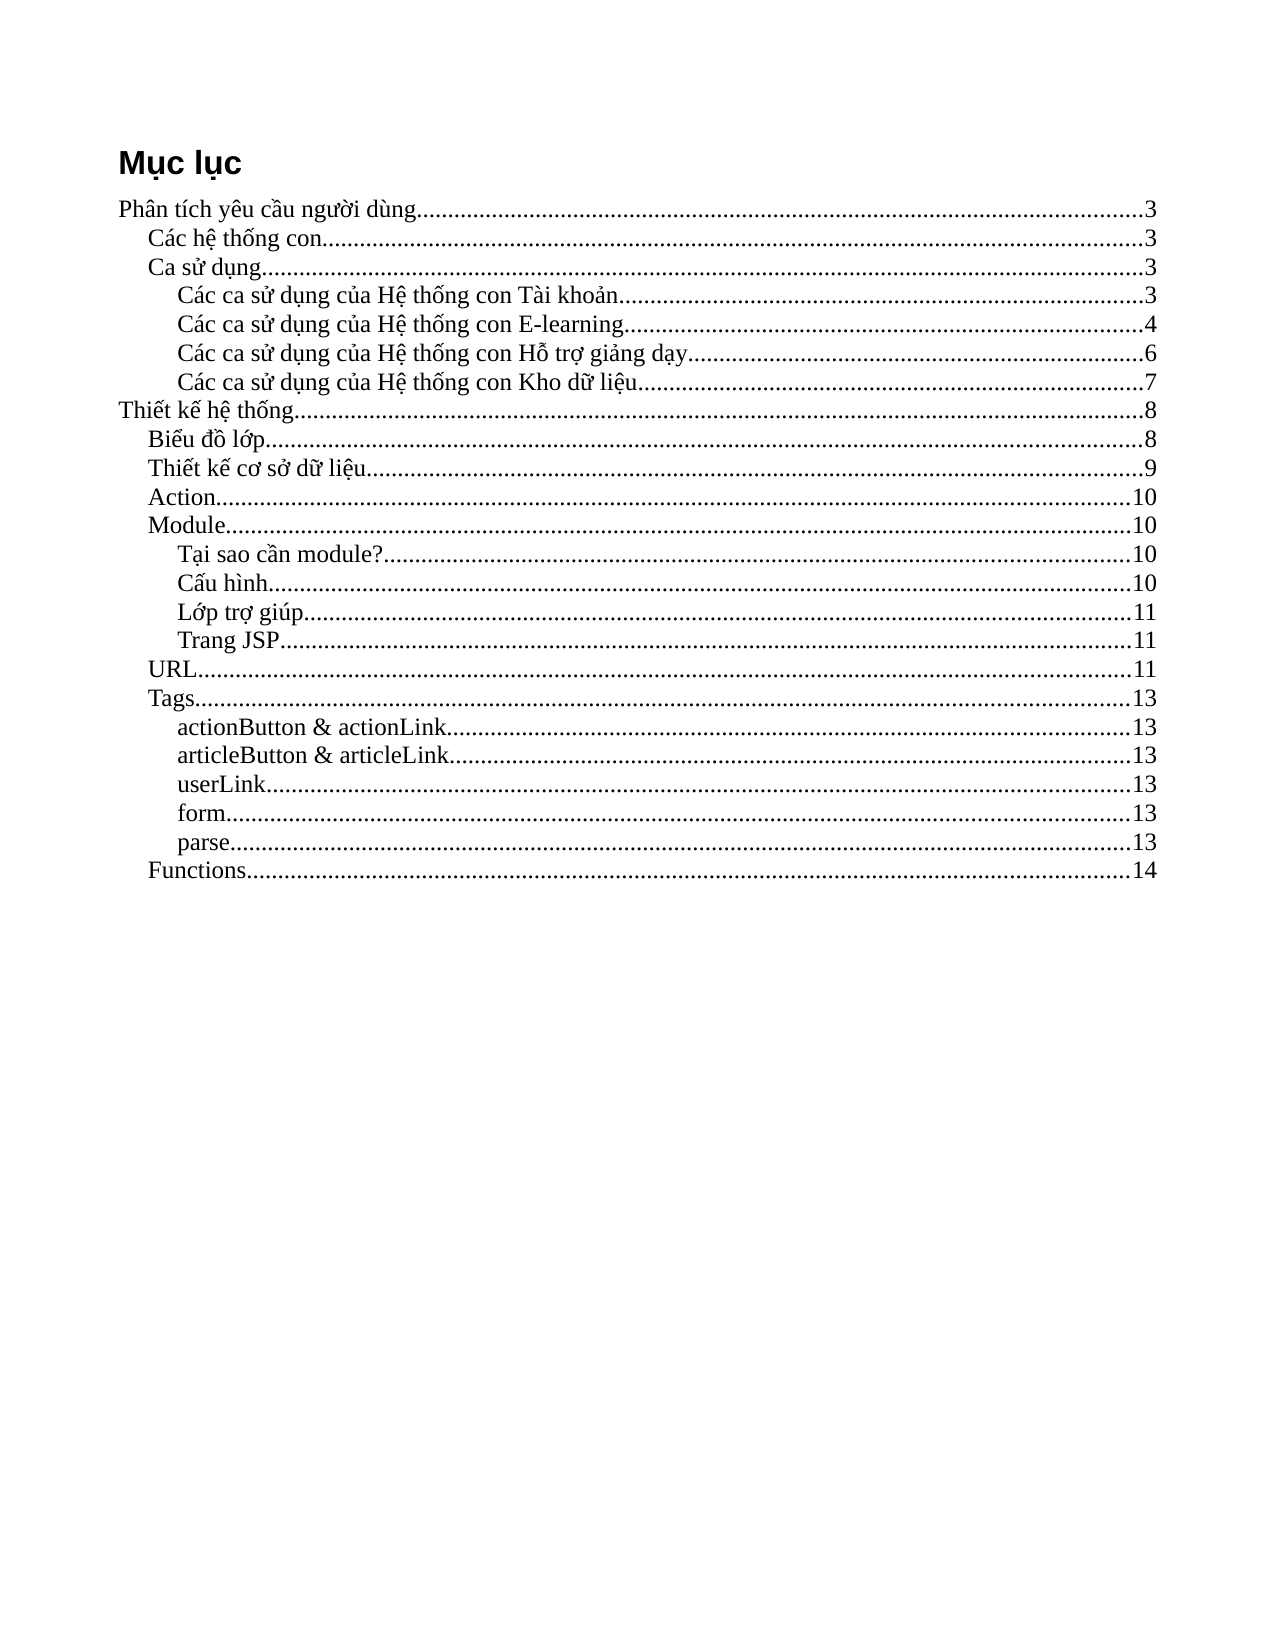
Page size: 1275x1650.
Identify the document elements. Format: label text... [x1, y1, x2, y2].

text Module 10 [148, 510, 1157, 539]
text Tại sao cần module? 10 [177, 539, 1157, 568]
text Thiết kế cơ sở dữ liệu 9 [148, 453, 1157, 482]
text Ca sử dụng 3 [148, 252, 1157, 280]
text URL 11 [148, 654, 1157, 683]
text Các hệ thống con 3 [148, 223, 1157, 252]
text Lớp trợ giúp 11 [177, 597, 1157, 625]
text Trang JSP 11 [177, 625, 1157, 654]
text parse 13 [177, 827, 1157, 855]
text form 13 [177, 798, 1157, 827]
text actionButton & actionLink 13 [177, 712, 1157, 740]
subtitle Mục lục [118, 143, 1157, 182]
text Cấu hình 10 [177, 568, 1157, 597]
text Thiết kế hệ thống 8 [118, 395, 1157, 424]
text Các ca sử dụng của Hệ thống con Kho dữ liệu 7 [177, 367, 1157, 395]
text userLink 13 [177, 769, 1157, 798]
text Phân tích yêu cầu người dùng 3 [118, 194, 1157, 223]
text Action 10 [148, 482, 1157, 510]
text Biểu đồ lớp 8 [148, 424, 1157, 453]
text articleButton & articleLink 13 [177, 740, 1157, 769]
text Các ca sử dụng của Hệ thống con Hỗ trợ giảng dạy 6 [177, 338, 1157, 367]
text Functions 14 [148, 855, 1157, 884]
text Tags 13 [148, 683, 1157, 712]
text Các ca sử dụng của Hệ thống con Tài khoản 3 [177, 280, 1157, 309]
text Các ca sử dụng của Hệ thống con E-learning 4 [177, 309, 1157, 338]
